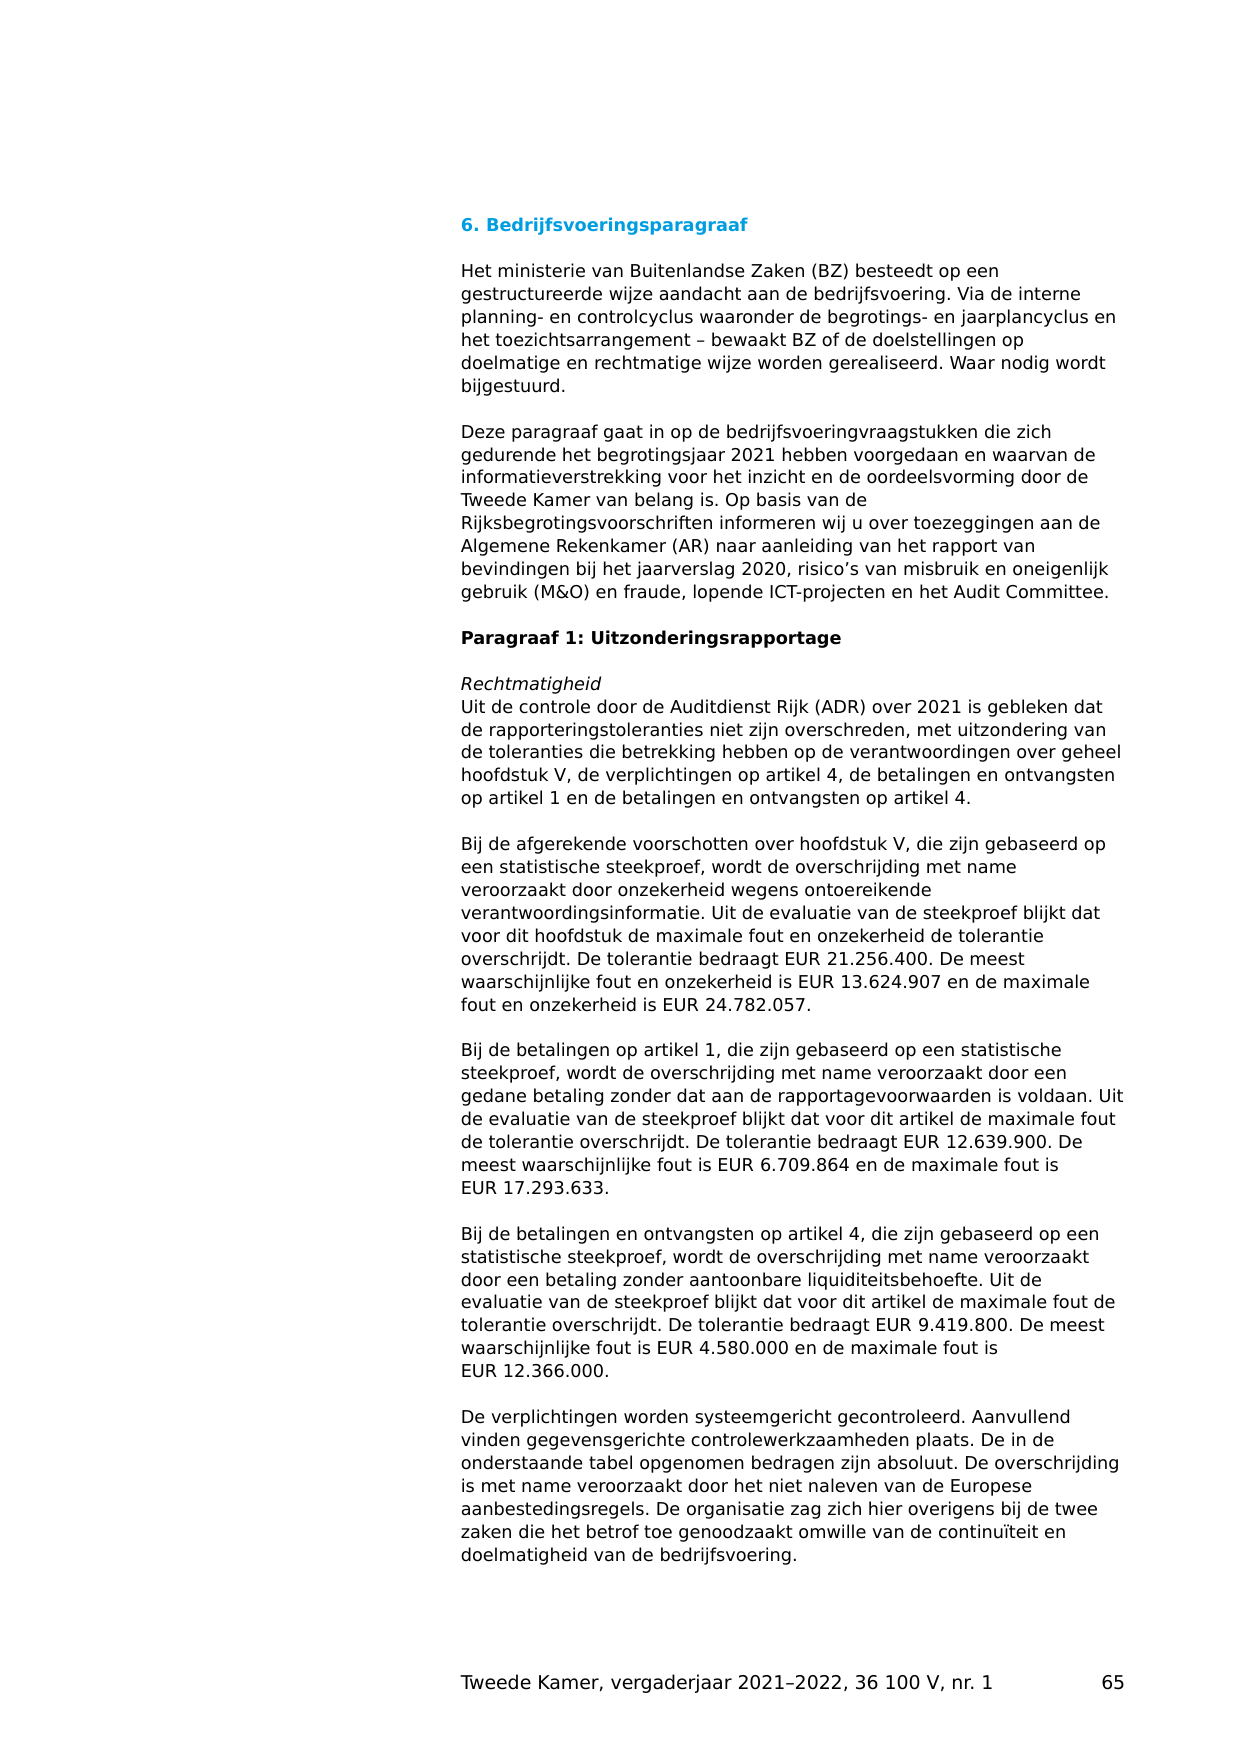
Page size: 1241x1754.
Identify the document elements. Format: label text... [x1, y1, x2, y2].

text Bij de betalingen op artikel 1, die zijn gebaseerd op een statistische steekproef, wordt de overschrijding met name veroorzaakt door een gedane betaling zonder dat aan de rapportagevoorwaarden is voldaan. Uit de evaluatie van de steekproef blijkt dat voor dit artikel de maximale fout de tolerantie overschrijdt. De tolerantie bedraagt EUR 12.639.900. De meest waarschijnlijke fout is EUR 6.709.864 en de maximale fout is EUR 17.293.633. [461, 1038, 1125, 1199]
text Deze paragraaf gaat in op de bedrijfsvoeringvraagstukken die zich gedurende het begrotingsjaar 2021 hebben voorgedaan en waarvan de informatieverstrekking voor het inzicht en de oordeelsvorming door de Tweede Kamer van belang is. Op basis van de Rijksbegrotingsvoorschriften informeren wij u over toezeggingen aan de Algemene Rekenkamer (AR) naar aanleiding van het rapport van bevindingen bij het jaarverslag 2020, risico’s van misbruik en oneigenlijk gebruik (M&O) en fraude, lopende ICT-projecten en het Audit Committee. [461, 420, 1125, 603]
text De verplichtingen worden systeemgericht gecontroleerd. Aanvullend vinden gegevensgerichte controlewerkzaamheden plaats. De in de onderstaande tabel opgenomen bedragen zijn absoluut. De overschrijding is met name veroorzaakt door het niet naleven van de Europese aanbestedingsregels. De organisatie zag zich hier overigens bij de twee zaken die het betrof toe genoodzaakt omwille van de continuïteit en doelmatigheid van de bedrijfsvoering. [461, 1405, 1125, 1566]
text Rechtmatigheid Uit de controle door de Auditdienst Rijk (ADR) over 2021 is gebleken dat de rapporteringstoleranties niet zijn overschreden, met uitzondering van de toleranties die betrekking hebben op de verantwoordingen over geheel hoofdstuk V, de verplichtingen op artikel 4, de betalingen en ontvangsten op artikel 1 en de betalingen en ontvangsten op artikel 4. [461, 672, 1125, 809]
text Bij de afgerekende voorschotten over hoofdstuk V, die zijn gebaseerd op een statistische steekproef, wordt de overschrijding met name veroorzaakt door onzekerheid wegens ontoereikende verantwoordingsinformatie. Uit de evaluatie van de steekproef blijkt dat voor dit hoofdstuk de maximale fout en onzekerheid de tolerantie overschrijdt. De tolerantie bedraagt EUR 21.256.400. De meest waarschijnlijke fout en onzekerheid is EUR 13.624.907 en de maximale fout en onzekerheid is EUR 24.782.057. [461, 832, 1125, 1016]
text Paragraaf 1: Uitzonderingsrapportage [461, 626, 1125, 649]
text Bij de betalingen en ontvangsten op artikel 4, die zijn gebaseerd op een statistische steekproef, wordt de overschrijding met name veroorzaakt door een betaling zonder aantoonbare liquiditeitsbehoefte. Uit de evaluatie van de steekproef blijkt dat voor dit artikel de maximale fout de tolerantie overschrijdt. De tolerantie bedraagt EUR 9.419.800. De meest waarschijnlijke fout is EUR 4.580.000 en de maximale fout is EUR 12.366.000. [461, 1222, 1125, 1382]
text Het ministerie van Buitenlandse Zaken (BZ) besteedt op een gestructureerde wijze aandacht aan de bedrijfsvoering. Via de interne planning- en controlcyclus waaronder de begrotings- en jaarplancyclus en het toezichtsarrangement – bewaakt BZ of de doelstellingen op doelmatige en rechtmatige wijze worden gerealiseerd. Waar nodig wordt bijgestuurd. [461, 259, 1125, 397]
title 6. Bedrijfsvoeringsparagraaf [461, 213, 1125, 236]
